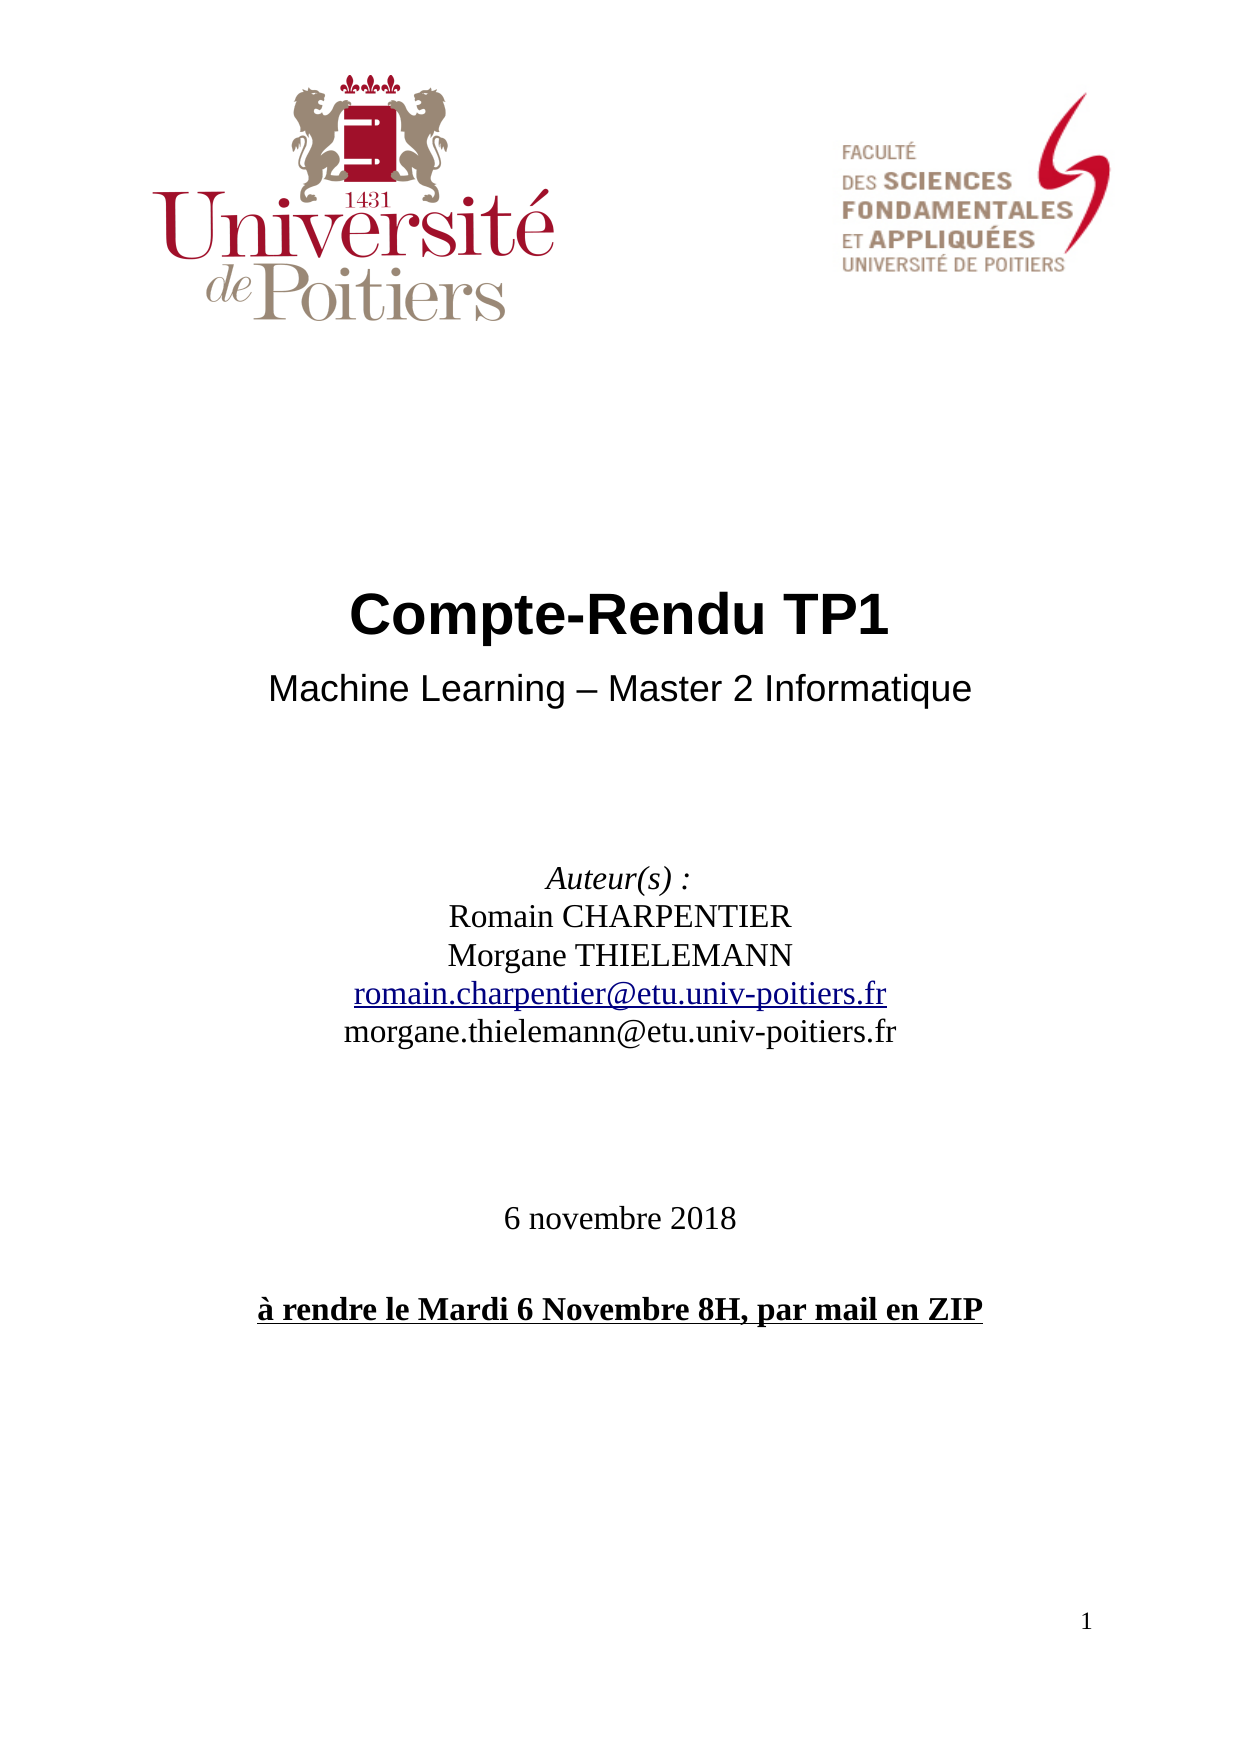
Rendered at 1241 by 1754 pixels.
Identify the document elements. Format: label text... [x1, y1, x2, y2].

text Auteur(s) : [148, 858, 1093, 896]
text morgane.thielemann@etu.univ-poitiers.fr [148, 1011, 1093, 1050]
text romain.charpentier@etu.univ-poitiers.fr [148, 973, 1093, 1011]
text Morgane THIELEMANN [148, 935, 1093, 973]
text Romain CHARPENTIER [148, 896, 1093, 935]
text Compte-Rendu TP1 [148, 580, 1093, 647]
text à rendre le Mardi 6 Novembre 8H, par mail en ZIP [148, 1289, 1093, 1328]
text Machine Learning – Master 2 Informatique [148, 666, 1093, 709]
text 6 novembre 2018 [148, 1198, 1093, 1237]
